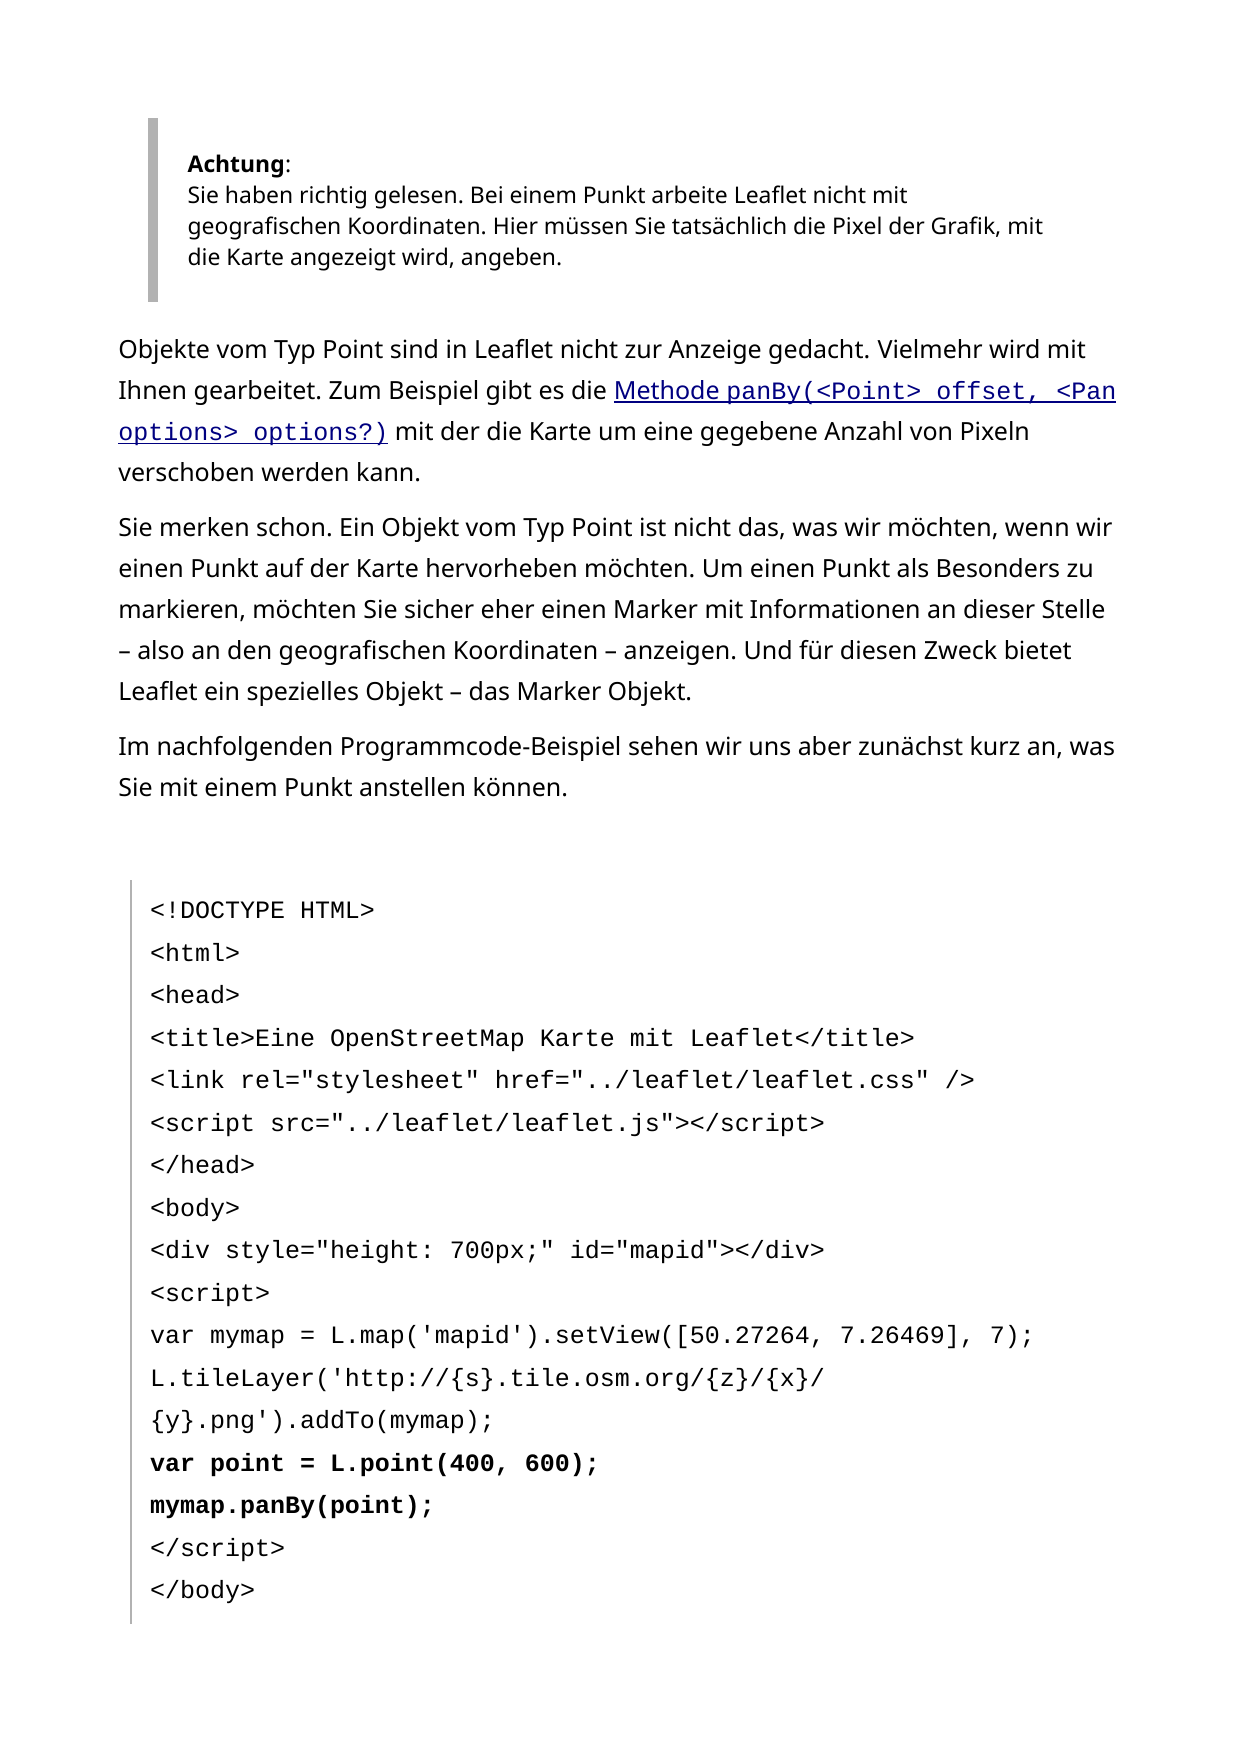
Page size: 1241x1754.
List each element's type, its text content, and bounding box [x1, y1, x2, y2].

text Im nachfolgenden Programmcode-Beispiel sehen wir uns aber zunächst kurz an, was Sie mit einem Punkt anstellen können. [118, 729, 1122, 803]
text <title>Eine OpenStreetMap Karte mit Leaflet</title> [132, 1008, 1122, 1050]
text <body> [132, 1178, 1122, 1220]
text <script src="../leaflet/leaflet.js"></script> [132, 1093, 1122, 1135]
text Objekte vom Typ Point sind in Leaflet nicht zur Anzeige gedacht. Vielmehr wird mit Ihnen gearbeitet. Zum Beispiel gibt es die Methode panBy(<Point> offset, <Pan options> options?) mit der die Karte um eine gegebene Anzahl von Pixeln verschoben werden kann. [118, 332, 1122, 488]
text <html> [132, 923, 1122, 965]
text </head> [132, 1135, 1122, 1178]
text Sie merken schon. Ein Objekt vom Typ Point ist nicht das, was wir möchten, wenn wir einen Punkt auf der Karte hervorheben möchten. Um einen Punkt als Besonders zu markieren, möchten Sie sicher eher einen Marker mit Informationen an dieser Stelle – also an den geografischen Koordinaten – anzeigen. Und für diesen Zweck bietet Leaflet ein spezielles Objekt – das Marker Objekt. [118, 510, 1122, 707]
text <script> [132, 1263, 1122, 1305]
text mymap.panBy(point); [132, 1475, 1122, 1518]
text var mymap = L.map('mapid').setView([50.27264, 7.26469], 7); [132, 1305, 1122, 1348]
text <div style="height: 700px;" id="mapid"></div> [132, 1220, 1122, 1263]
text </script> [132, 1518, 1122, 1560]
text Achtung: Sie haben richtig gelesen. Bei einem Punkt arbeite Leaflet nicht mit geografischen Koordinaten. Hier müssen Sie tatsächlich die Pixel der Grafik, mit die Karte angezeigt wird, angeben. [158, 118, 1093, 302]
text <!DOCTYPE HTML> [132, 880, 1122, 923]
text <head> [132, 965, 1122, 1008]
text var point = L.point(400, 600); [132, 1433, 1122, 1475]
text L.tileLayer('http://{s}.tile.osm.org/{z}/{x}/{y}.png').addTo(mymap); [132, 1348, 1122, 1433]
text <link rel="stylesheet" href="../leaflet/leaflet.css" /> [132, 1050, 1122, 1093]
text </body> [132, 1560, 1122, 1624]
